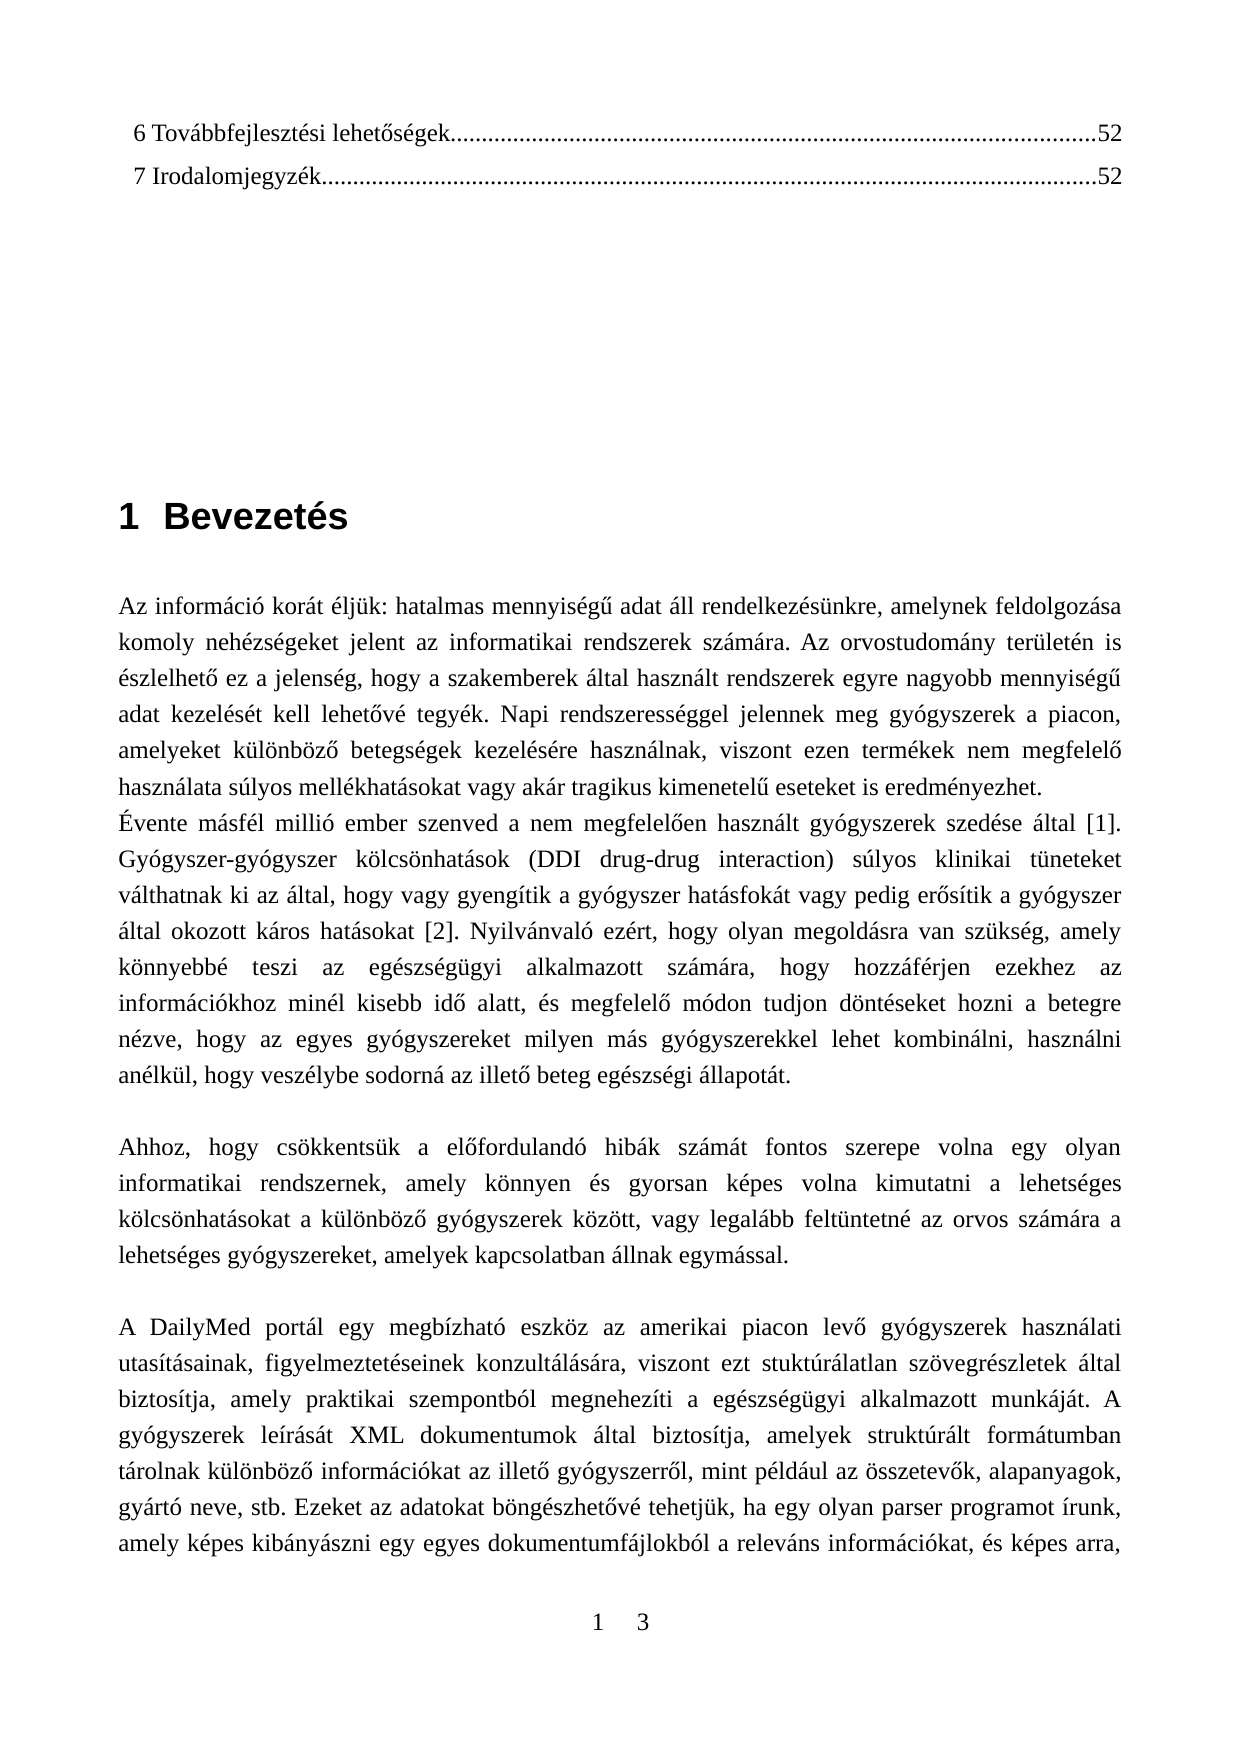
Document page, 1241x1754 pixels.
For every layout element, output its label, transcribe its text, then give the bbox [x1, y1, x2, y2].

subtitle 6 Továbbfejlesztési lehetőségek 52 [133, 118, 1122, 147]
subtitle Ahhoz, hogy csökkentsük a előfordulandó hibák számát fontos szerepe volna egy olyan informatikai rendszernek, amely könnyen és gyorsan képes volna kimutatni a lehetséges kölcsönhatásokat a különböző gyógyszerek között, vagy legalább feltüntetné az orvos számára a lehetséges gyógyszereket, amelyek kapcsolatban állnak egymással. [118, 1127, 1122, 1271]
subtitle 7 Irodalomjegyzék 52 [133, 161, 1122, 190]
subtitle Évente másfél millió ember szenved a nem megfelelően használt gyógyszerek szedése által [1]. Gyógyszer-gyógyszer kölcsönhatások (DDI drug-drug interaction) súlyos klinikai tüneteket válthatnak ki az által, hogy vagy gyengítik a gyógyszer hatásfokát vagy pedig erősítik a gyógyszer által okozott káros hatásokat [2]. Nyilvánvaló ezért, hogy olyan megoldásra van szükség, amely könnyebbé teszi az egészségügyi alkalmazott számára, hogy hozzáférjen ezekhez az információkhoz minél kisebb idő alatt, és megfelelő módon tudjon döntéseket hozni a betegre nézve, hogy az egyes gyógyszereket milyen más gyógyszerekkel lehet kombinálni, használni anélkül, hogy veszélybe sodorná az illető beteg egészségi állapotát. [118, 802, 1122, 1091]
subtitle A DailyMed portál egy megbízható eszköz az amerikai piacon levő gyógyszerek használati utasításainak, figyelmeztetéseinek konzultálására, viszont ezt stuktúrálatlan szövegrészletek által biztosítja, amely praktikai szempontból megnehezíti a egészségügyi alkalmazott munkáját. A gyógyszerek leírását XML dokumentumok által biztosítja, amelyek struktúrált formátumban tárolnak különböző információkat az illető gyógyszerről, mint például az összetevők, alapanyagok, gyártó neve, stb. Ezeket az adatokat böngészhetővé tehetjük, ha egy olyan parser programot írunk, amely képes kibányászni egy egyes dokumentumfájlokból a releváns információkat, és képes arra, [118, 1307, 1122, 1559]
subtitle Bevezetés [118, 494, 1122, 537]
subtitle Az információ korát éljük: hatalmas mennyiségű adat áll rendelkezésünkre, amelynek feldolgozása komoly nehézségeket jelent az informatikai rendszerek számára. Az orvostudomány területén is észlelhető ez a jelenség, hogy a szakemberek által használt rendszerek egyre nagyobb mennyiségű adat kezelését kell lehetővé tegyék. Napi rendszerességgel jelennek meg gyógyszerek a piacon, amelyeket különböző betegségek kezelésére használnak, viszont ezen termékek nem megfelelő használata súlyos mellékhatásokat vagy akár tragikus kimenetelű eseteket is eredményezhet. [118, 586, 1122, 802]
